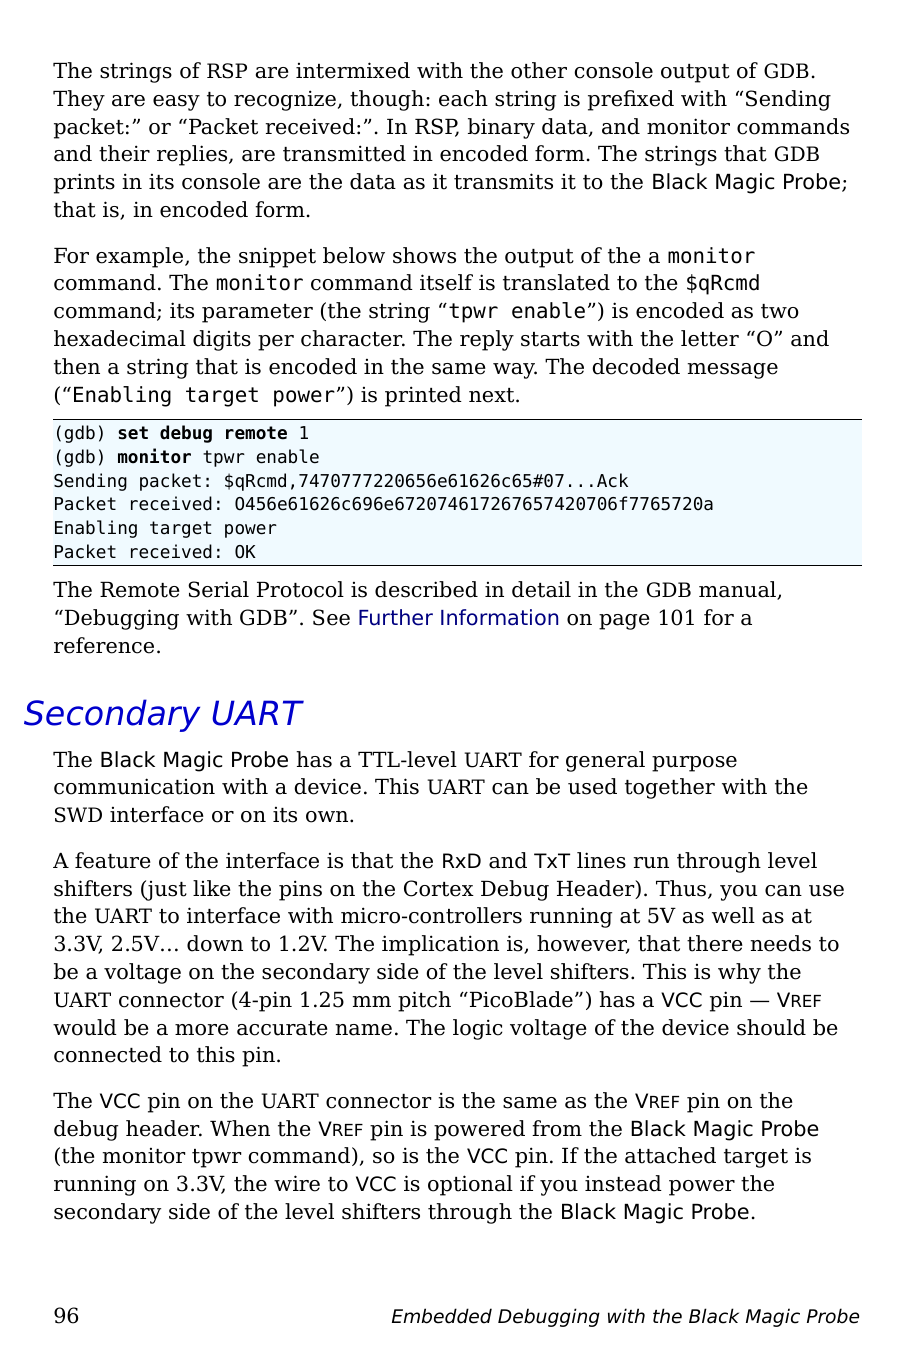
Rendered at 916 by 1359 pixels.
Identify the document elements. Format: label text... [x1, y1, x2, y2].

text The strings of RSP are intermixed with the other console output of GDB. They are easy to recognize, though: each string is prefixed with “Sending packet:” or “Packet received:”. In RSP, binary data, and monitor commands and their replies, are transmitted in encoded form. The strings that GDB prints in its console are the data as it transmits it to the Black Magic Probe; that is, in encoded form. [53, 59, 862, 222]
text (gdb) monitor tpwr enable [53, 443, 862, 467]
text The VCC pin on the UART connector is the same as the VREF pin on the debug header. When the VREF pin is powered from the Black Magic Probe (the monitor tpwr command), so is the VCC pin. If the attached target is running on 3.3V, the wire to VCC is optional if you instead power the secondary side of the level shifters through the Black Magic Probe. [53, 1089, 862, 1224]
text Packet received: O456e61626c696e672074617267657420706f7765720a [53, 490, 862, 514]
text The Black Magic Probe has a TTL-level UART for general purpose communication with a device. This UART can be used together with the SWD interface or on its own. [53, 748, 862, 827]
text Sending packet: $qRcmd,7470777220656e61626c65#07...Ack [53, 467, 862, 490]
text Enabling target power [53, 514, 862, 538]
text A feature of the interface is that the RxD and TxT lines run through level shifters (just like the pins on the Cortex Debug Header). Thus, you can use the UART to interface with micro-controllers running at 5V as well as at 3.3V, 2.5V… down to 1.2V. The implication is, however, that there needs to be a voltage on the secondary side of the level shifters. This is why the UART connector (4-pin 1.25 mm pitch “PicoBlade”) has a VCC pin — VREF would be a more accurate name. The logic voltage of the device should be connected to this pin. [53, 849, 862, 1068]
text (gdb) set debug remote 1 [53, 420, 862, 443]
text The Remote Serial Protocol is described in detail in the GDB manual, “Debugging with GDB”. See Further Information on page 101 for a reference. [53, 578, 862, 658]
subtitle Secondary UART [24, 694, 862, 733]
text Packet received: OK [53, 538, 862, 565]
text For example, the snippet below shows the output of the a monitor command. The monitor command itself is translated to the $qRcmd command; its parameter (the string “tpwr enable”) is encoded as two hexadecimal digits per character. The reply starts with the letter “O” and then a string that is encoded in the same way. The decoded message (“Enabling target power”) is printed next. [53, 244, 862, 407]
